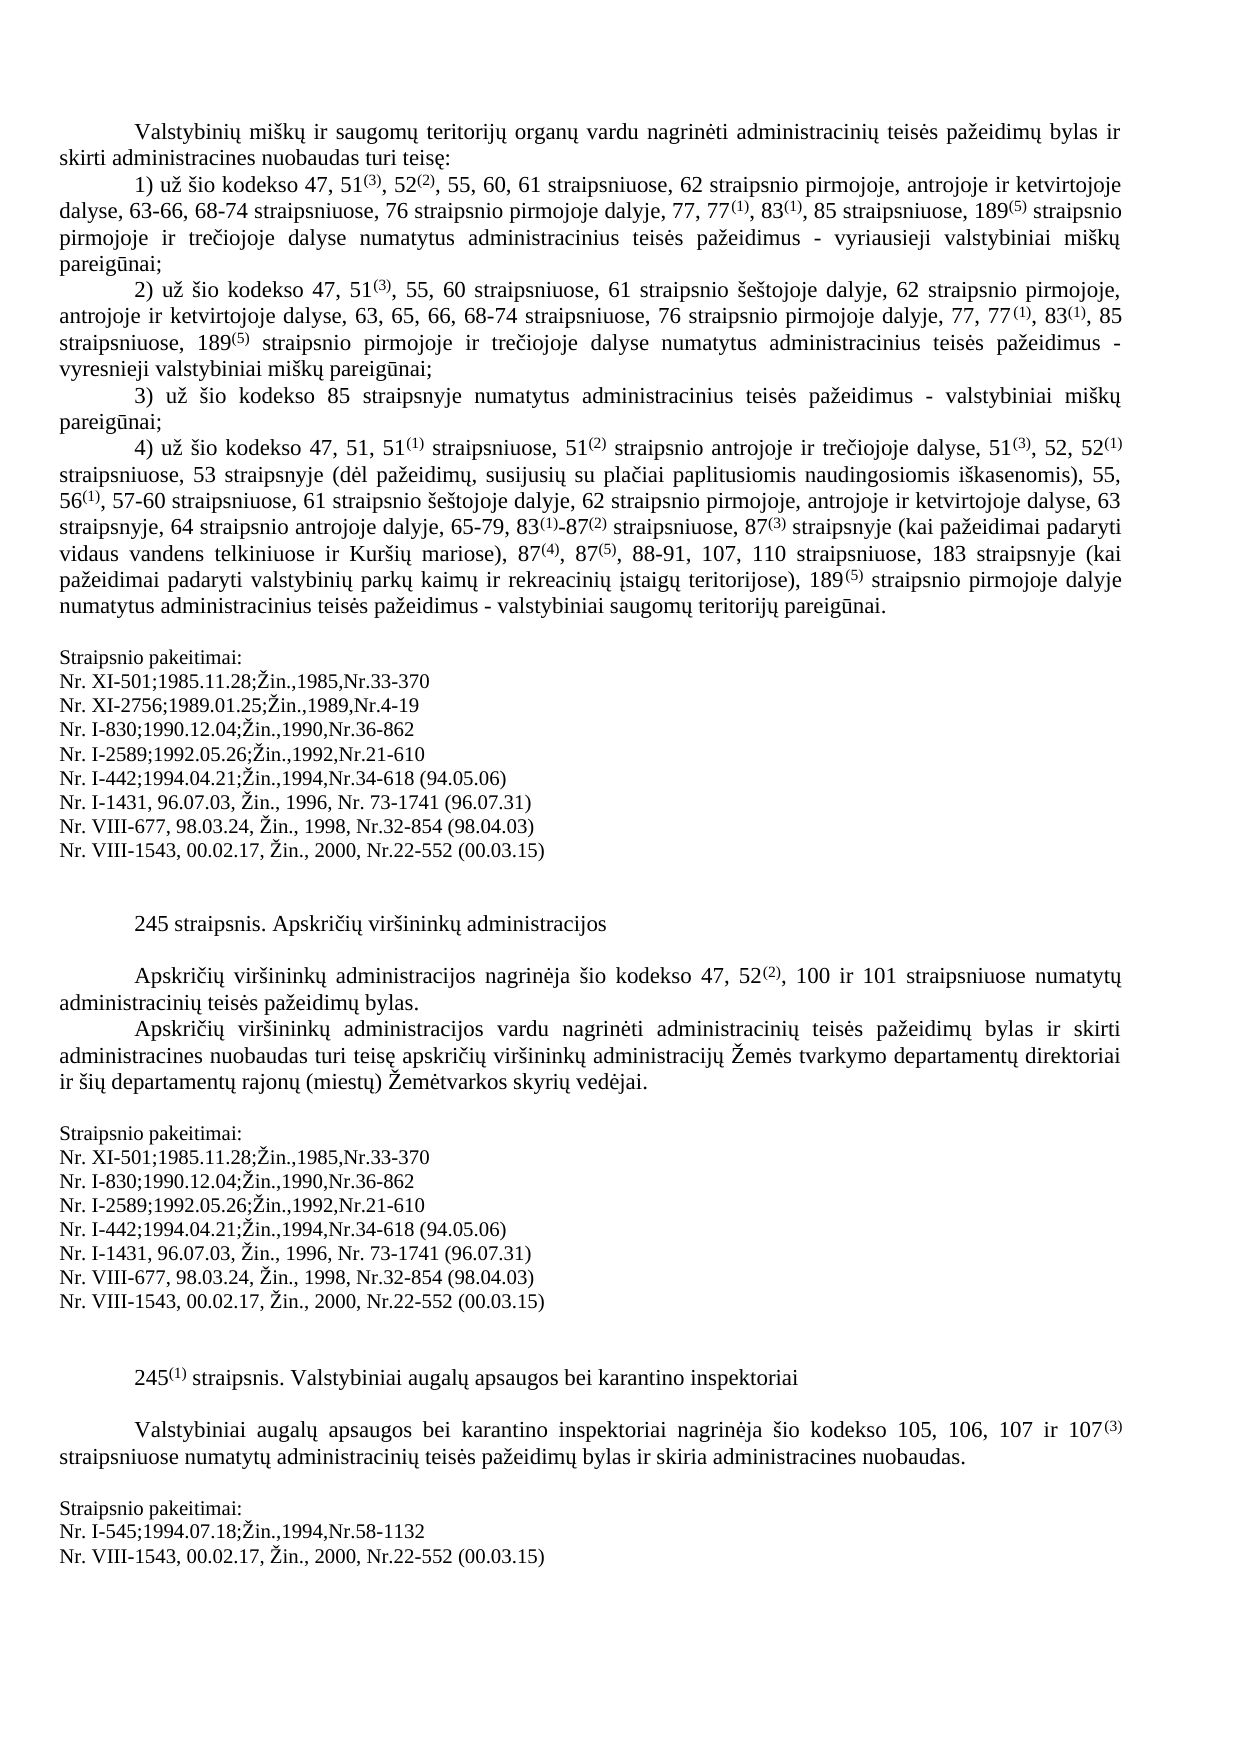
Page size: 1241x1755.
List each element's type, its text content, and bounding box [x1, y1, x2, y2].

text 3) už šio kodekso 85 straipsnyje numatytus administracinius teisės pažeidimus - valstybiniai miškų pareigūnai; [59, 382, 1122, 434]
text Valstybiniai augalų apsaugos bei karantino inspektoriai nagrinėja šio kodekso 105, 106, 107 ir 107(3) straipsniuose numatytų administracinių teisės pažeidimų bylas ir skiria administracines nuobaudas. [59, 1416, 1122, 1469]
text 2) už šio kodekso 47, 51(3), 55, 60 straipsniuose, 61 straipsnio šeštojoje dalyje, 62 straipsnio pirmojoje, antrojoje ir ketvirtojoje dalyse, 63, 65, 66, 68-74 straipsniuose, 76 straipsnio pirmojoje dalyje, 77, 77(1), 83(1), 85 straipsniuose, 189(5) straipsnio pirmojoje ir trečiojoje dalyse numatytus administracinius teisės pažeidimus - vyresnieji valstybiniai miškų pareigūnai; [59, 276, 1122, 382]
text Apskričių viršininkų administracijos nagrinėja šio kodekso 47, 52(2), 100 ir 101 straipsniuose numatytų administracinių teisės pažeidimų bylas. [59, 963, 1122, 1015]
text Straipsnio pakeitimai: [59, 1121, 1122, 1145]
text Straipsnio pakeitimai: [59, 1495, 1122, 1519]
text Apskričių viršininkų administracijos vardu nagrinėti administracinių teisės pažeidimų bylas ir skirti administracines nuobaudas turi teisę apskričių viršininkų administracijų Žemės tvarkymo departamentų direktoriai ir šių departamentų rajonų (miestų) Žemėtvarkos skyrių vedėjai. [59, 1015, 1122, 1094]
text 245(1) straipsnis. Valstybiniai augalų apsaugos bei karantino inspektoriai [59, 1364, 1122, 1390]
text Nr. XI-2756;1989.01.25;Žin.,1989,Nr.4-19 [59, 693, 1122, 717]
text Nr. VIII-677, 98.03.24, Žin., 1998, Nr.32-854 (98.04.03) [59, 814, 1122, 838]
text Nr. I-2589;1992.05.26;Žin.,1992,Nr.21-610 [59, 741, 1122, 766]
text Nr. I-1431, 96.07.03, Žin., 1996, Nr. 73-1741 (96.07.31) [59, 789, 1122, 814]
text Nr. VIII-677, 98.03.24, Žin., 1998, Nr.32-854 (98.04.03) [59, 1265, 1122, 1289]
text 1) už šio kodekso 47, 51(3), 52(2), 55, 60, 61 straipsniuose, 62 straipsnio pirmojoje, antrojoje ir ketvirtojoje dalyse, 63-66, 68-74 straipsniuose, 76 straipsnio pirmojoje dalyje, 77, 77(1), 83(1), 85 straipsniuose, 189(5) straipsnio pirmojoje ir trečiojoje dalyse numatytus administracinius teisės pažeidimus - vyriausieji valstybiniai miškų pareigūnai; [59, 171, 1122, 276]
text Straipsnio pakeitimai: [59, 645, 1122, 669]
text Nr. I-1431, 96.07.03, Žin., 1996, Nr. 73-1741 (96.07.31) [59, 1241, 1122, 1265]
text Nr. VIII-1543, 00.02.17, Žin., 2000, Nr.22-552 (00.03.15) [59, 1289, 1122, 1313]
text Nr. I-830;1990.12.04;Žin.,1990,Nr.36-862 [59, 1169, 1122, 1193]
text Nr. I-442;1994.04.21;Žin.,1994,Nr.34-618 (94.05.06) [59, 1217, 1122, 1241]
text Nr. I-545;1994.07.18;Žin.,1994,Nr.58-1132 [59, 1519, 1122, 1543]
text Nr. VIII-1543, 00.02.17, Žin., 2000, Nr.22-552 (00.03.15) [59, 838, 1122, 862]
text 4) už šio kodekso 47, 51, 51(1) straipsniuose, 51(2) straipsnio antrojoje ir trečiojoje dalyse, 51(3), 52, 52(1) straipsniuose, 53 straipsnyje (dėl pažeidimų, susijusių su plačiai paplitusiomis naudingosiomis iškasenomis), 55, 56(1), 57-60 straipsniuose, 61 straipsnio šeštojoje dalyje, 62 straipsnio pirmojoje, antrojoje ir ketvirtojoje dalyse, 63 straipsnyje, 64 straipsnio antrojoje dalyje, 65-79, 83(1)-87(2) straipsniuose, 87(3) straipsnyje (kai pažeidimai padaryti vidaus vandens telkiniuose ir Kuršių mariose), 87(4), 87(5), 88-91, 107, 110 straipsniuose, 183 straipsnyje (kai pažeidimai padaryti valstybinių parkų kaimų ir rekreacinių įstaigų teritorijose), 189(5) straipsnio pirmojoje dalyje numatytus administracinius teisės pažeidimus - valstybiniai saugomų teritorijų pareigūnai. [59, 434, 1122, 619]
text Nr. XI-501;1985.11.28;Žin.,1985,Nr.33-370 [59, 669, 1122, 693]
text 245 straipsnis. Apskričių viršininkų administracijos [59, 910, 1122, 936]
text Valstybinių miškų ir saugomų teritorijų organų vardu nagrinėti administracinių teisės pažeidimų bylas ir skirti administracines nuobaudas turi teisę: [59, 118, 1122, 171]
text Nr. VIII-1543, 00.02.17, Žin., 2000, Nr.22-552 (00.03.15) [59, 1543, 1122, 1568]
text Nr. I-2589;1992.05.26;Žin.,1992,Nr.21-610 [59, 1193, 1122, 1217]
text Nr. I-442;1994.04.21;Žin.,1994,Nr.34-618 (94.05.06) [59, 766, 1122, 789]
text Nr. XI-501;1985.11.28;Žin.,1985,Nr.33-370 [59, 1145, 1122, 1169]
text Nr. I-830;1990.12.04;Žin.,1990,Nr.36-862 [59, 717, 1122, 741]
